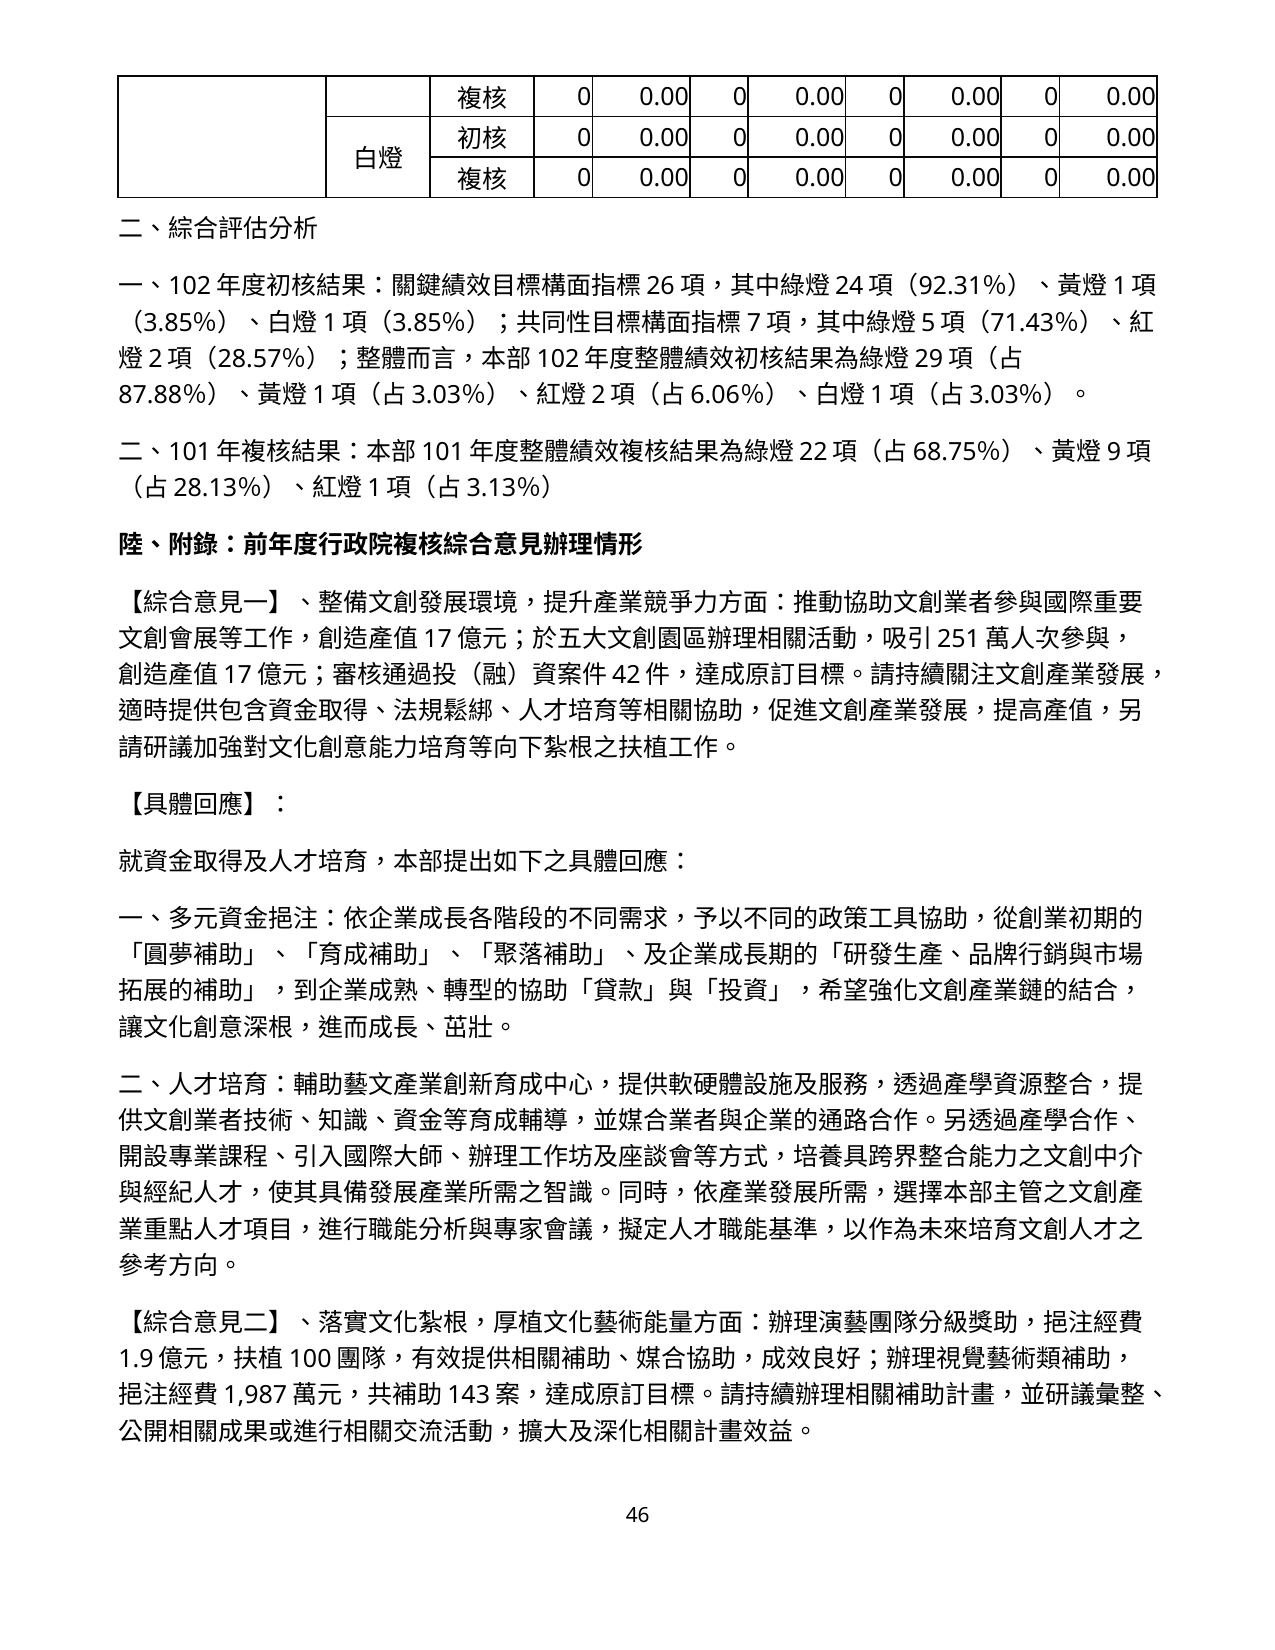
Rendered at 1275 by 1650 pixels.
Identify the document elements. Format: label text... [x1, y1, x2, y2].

table_cell 複核 [431, 77, 533, 116]
table_cell 0 [691, 158, 747, 197]
subtitle 二、綜合評估分析 [118, 209, 1157, 245]
table_cell 複核 [431, 158, 533, 197]
title 陸、附錄：前年度行政院複核綜合意見辦理情形 [118, 525, 1157, 561]
table_cell 0 [846, 117, 903, 156]
table_cell 初核 [431, 117, 533, 156]
table_cell 0.00 [749, 158, 845, 197]
table_cell 0 [1002, 158, 1059, 197]
table_cell 0.00 [1060, 117, 1156, 156]
table_cell 0.00 [1060, 158, 1156, 197]
text 二、101年複核結果：本部101年度整體績效複核結果為綠燈22項（占68.75％）、黃燈9項（占28.13％）、紅燈1項（占3.13％） [118, 432, 1157, 504]
table_cell 0.00 [749, 117, 845, 156]
table_cell 0.00 [593, 158, 689, 197]
table_cell 0.00 [905, 117, 1000, 156]
table_cell [327, 77, 429, 116]
table_cell 0 [846, 77, 903, 116]
table_cell [119, 77, 325, 197]
table_cell 0 [691, 117, 747, 156]
table_cell 0.00 [593, 117, 689, 156]
table_cell 0.00 [905, 77, 1000, 116]
table_cell 0 [1002, 77, 1059, 116]
table_cell 0 [535, 77, 592, 116]
table_cell 0 [691, 77, 747, 116]
table_cell 白燈 [327, 117, 429, 197]
table_cell 0 [535, 117, 592, 156]
text 【綜合意見一】、整備文創發展環境，提升產業競爭力方面：推動協助文創業者參與國際重要文創會展等工作，創造產值17億元；於五大文創園區辦理相關活動，吸引251萬人次參與，創造產值17億元；審核通過投（融）資案件42件，達成原訂目標。請持續關注文創產業發展，適時提供包含資金取得、法規鬆綁、人才培育等相關協助，促進文創產業發展，提高產值，另請研議加強對文化創意能力培育等向下紮根之扶植工作。 [118, 582, 1157, 763]
table_cell 0.00 [749, 77, 845, 116]
table_cell 0 [846, 158, 903, 197]
text 【具體回應】： [118, 784, 1157, 820]
table_cell 0 [535, 158, 592, 197]
table_cell 0 [1002, 117, 1059, 156]
table_cell 0.00 [905, 158, 1000, 197]
text 一、102年度初核結果：關鍵績效目標構面指標26項，其中綠燈24項（92.31％）、黃燈1項（3.85％）、白燈1項（3.85％）；共同性目標構面指標7項，其中綠燈5項（71.43％）、紅燈2項（28.57％）；整體而言，本部102年度整體績效初核結果為綠燈29項（占87.88％）、黃燈1項（占3.03％）、紅燈2項（占6.06％）、白燈1項（占3.03％）。 [118, 266, 1157, 411]
table_cell 0.00 [1060, 77, 1156, 116]
text 【綜合意見二】、落實文化紮根，厚植文化藝術能量方面：辦理演藝團隊分級獎助，挹注經費1.9億元，扶植100團隊，有效提供相關補助、媒合協助，成效良好；辦理視覺藝術類補助，挹注經費1,987萬元，共補助143案，達成原訂目標。請持續辦理相關補助計畫，並研議彙整、公開相關成果或進行相關交流活動，擴大及深化相關計畫效益。 [118, 1302, 1157, 1447]
text 一、多元資金挹注：依企業成長各階段的不同需求，予以不同的政策工具協助，從創業初期的「圓夢補助」、「育成補助」、「聚落補助」、及企業成長期的「研發生產、品牌行銷與市場拓展的補助」，到企業成熟、轉型的協助「貸款」與「投資」，希望強化文創產業鏈的結合，讓文化創意深根，進而成長、茁壯。 [118, 898, 1157, 1043]
text 就資金取得及人才培育，本部提出如下之具體回應： [118, 841, 1157, 877]
table_cell 0.00 [593, 77, 689, 116]
text 二、人才培育：輔助藝文產業創新育成中心，提供軟硬體設施及服務，透過產學資源整合，提供文創業者技術、知識、資金等育成輔導，並媒合業者與企業的通路合作。另透過產學合作、開設專業課程、引入國際大師、辦理工作坊及座談會等方式，培養具跨界整合能力之文創中介與經紀人才，使其具備發展產業所需之智識。同時，依產業發展所需，選擇本部主管之文創產業重點人才項目，進行職能分析與專家會議，擬定人才職能基準，以作為未來培育文創人才之參考方向。 [118, 1064, 1157, 1282]
